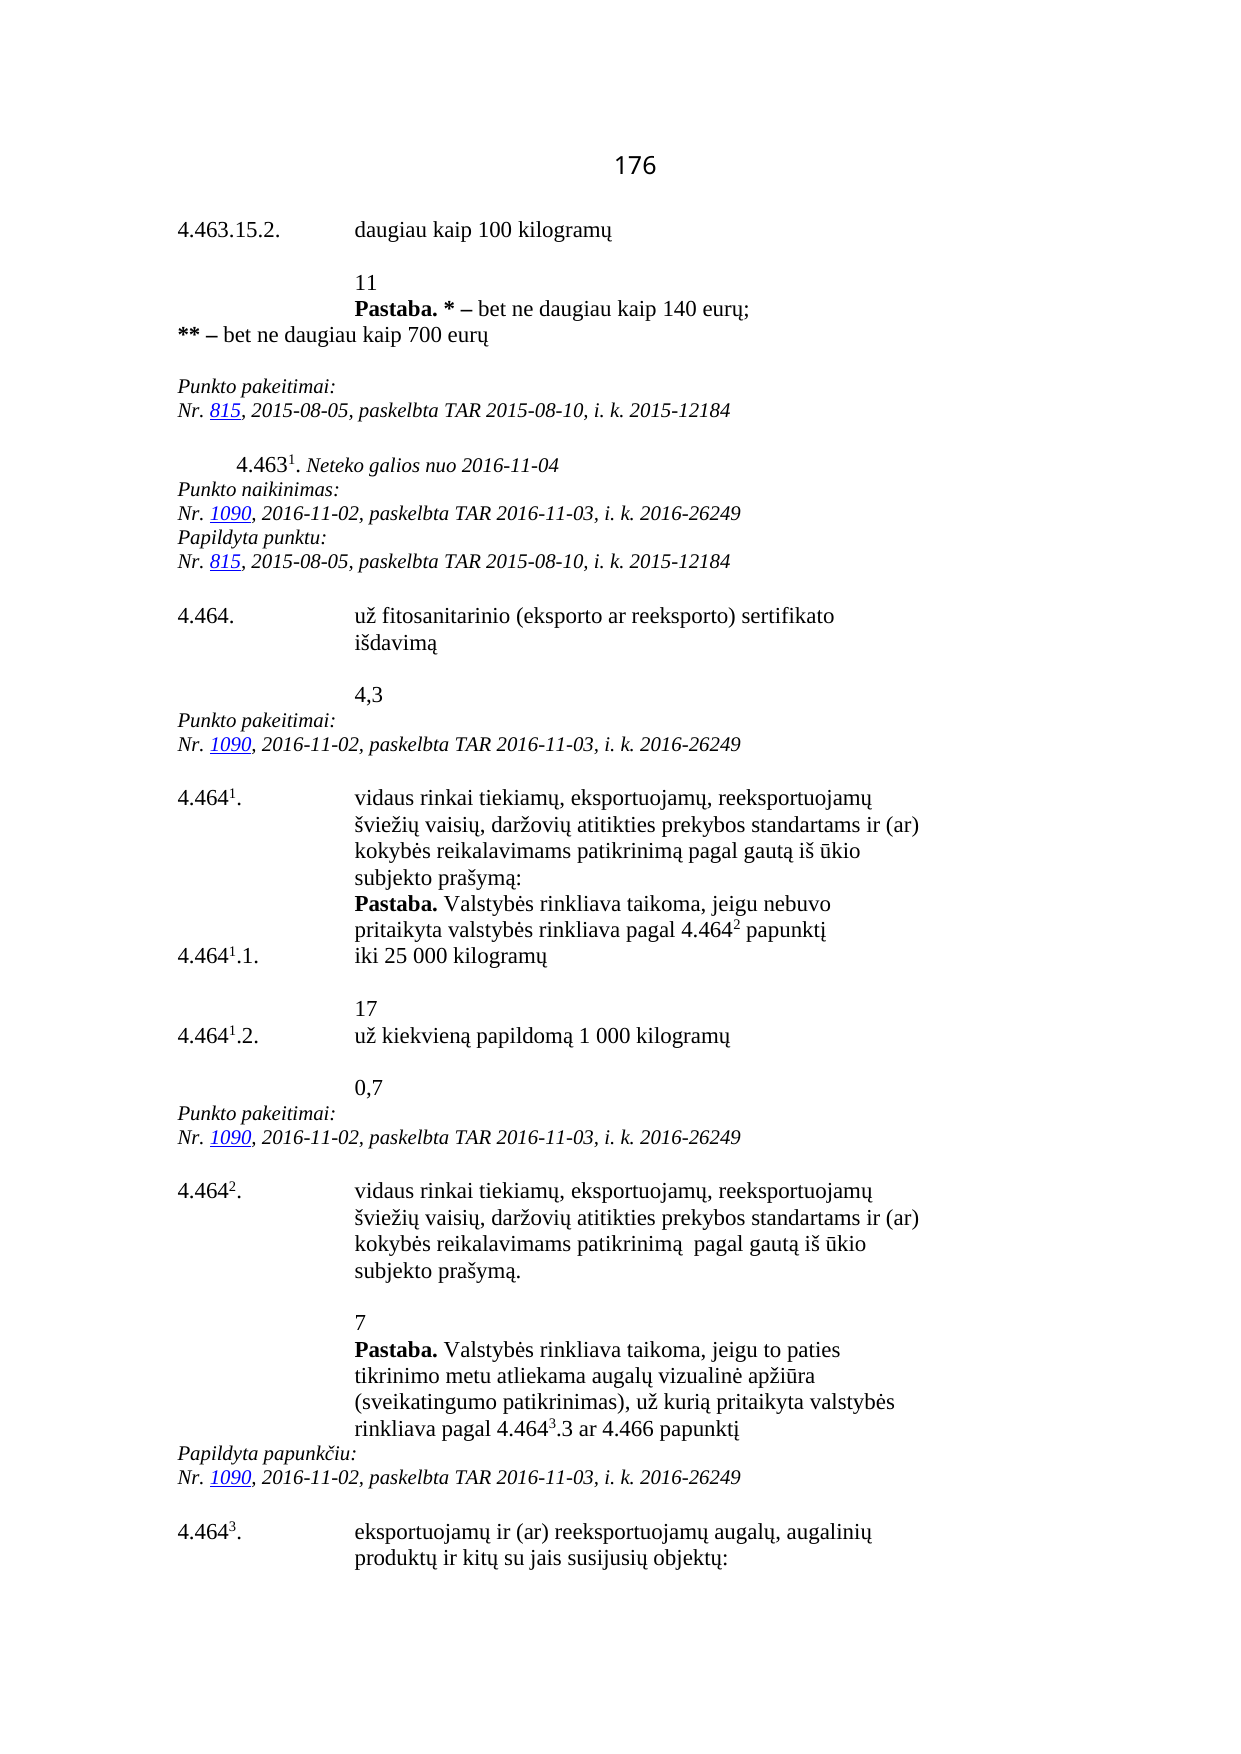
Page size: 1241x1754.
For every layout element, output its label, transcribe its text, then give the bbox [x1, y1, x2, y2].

text 4.4631. Neteko galios nuo 2016-11-04 [177, 451, 1093, 477]
text Punkto pakeitimai: [177, 708, 1093, 732]
text Nr. 815, 2015-08-05, paskelbta TAR 2015-08-10, i. k. 2015-12184 [177, 549, 1093, 573]
text Papildyta papunkčiu: [177, 1441, 1093, 1465]
text šviežių vaisių, daržovių atitikties prekybos standartams ir (ar) [354, 1204, 945, 1230]
text Punkto pakeitimai: [177, 1101, 1093, 1125]
text tikrinimo metu atliekama augalų vizualinė apžiūra [354, 1362, 945, 1388]
text kokybės reikalavimams patikrinimą pagal gautą iš ūkio [354, 1230, 945, 1257]
text Pastaba. * – bet ne daugiau kaip 140 eurų; [354, 295, 945, 321]
text Nr. 815, 2015-08-05, paskelbta TAR 2015-08-10, i. k. 2015-12184 [177, 398, 1093, 422]
text 4.463.15.2. daugiau kaip 100 kilogramų 11 [177, 216, 945, 295]
text 4.4641. vidaus rinkai tiekiamų, eksportuojamų, reeksportuojamų [177, 784, 945, 811]
text Pastaba. Valstybės rinkliava taikoma, jeigu nebuvo [354, 890, 945, 916]
text Nr. 1090, 2016-11-02, paskelbta TAR 2016-11-03, i. k. 2016-26249 [177, 501, 1093, 525]
text subjekto prašymą. 7 [354, 1257, 945, 1336]
text išdavimą 4,3 [354, 628, 945, 708]
text Punkto pakeitimai: [177, 374, 1093, 398]
text 4.4641.2. už kiekvieną papildomą 1 000 kilogramų 0,7 [177, 1022, 945, 1101]
text rinkliava pagal 4.4643.3 ar 4.466 papunktį [354, 1415, 945, 1441]
text 4.464. už fitosanitarinio (eksporto ar reeksporto) sertifikato [177, 602, 945, 628]
text Papildyta punktu: [177, 525, 1093, 549]
text Pastaba. Valstybės rinkliava taikoma, jeigu to paties [354, 1336, 945, 1362]
text 4.4642. vidaus rinkai tiekiamų, eksportuojamų, reeksportuojamų [177, 1178, 945, 1204]
text Punkto naikinimas: [177, 477, 1093, 501]
text produktų ir kitų su jais susijusių objektų: [354, 1544, 945, 1571]
text (sveikatingumo patikrinimas), už kurią pritaikyta valstybės [354, 1388, 945, 1415]
text Nr. 1090, 2016-11-02, paskelbta TAR 2016-11-03, i. k. 2016-26249 [177, 1465, 1093, 1489]
text subjekto prašymą: [354, 863, 945, 890]
text šviežių vaisių, daržovių atitikties prekybos standartams ir (ar) [354, 811, 945, 837]
text kokybės reikalavimams patikrinimą pagal gautą iš ūkio [354, 837, 945, 863]
text Nr. 1090, 2016-11-02, paskelbta TAR 2016-11-03, i. k. 2016-26249 [177, 1125, 1093, 1149]
text 4.4641.1. iki 25 000 kilogramų 17 [177, 943, 945, 1022]
text 4.4643. eksportuojamų ir (ar) reeksportuojamų augalų, augalinių [177, 1518, 945, 1544]
text Nr. 1090, 2016-11-02, paskelbta TAR 2016-11-03, i. k. 2016-26249 [177, 732, 1093, 756]
text ** – bet ne daugiau kaip 700 eurų [177, 321, 945, 374]
text pritaikyta valstybės rinkliava pagal 4.4642 papunktį [354, 916, 945, 943]
